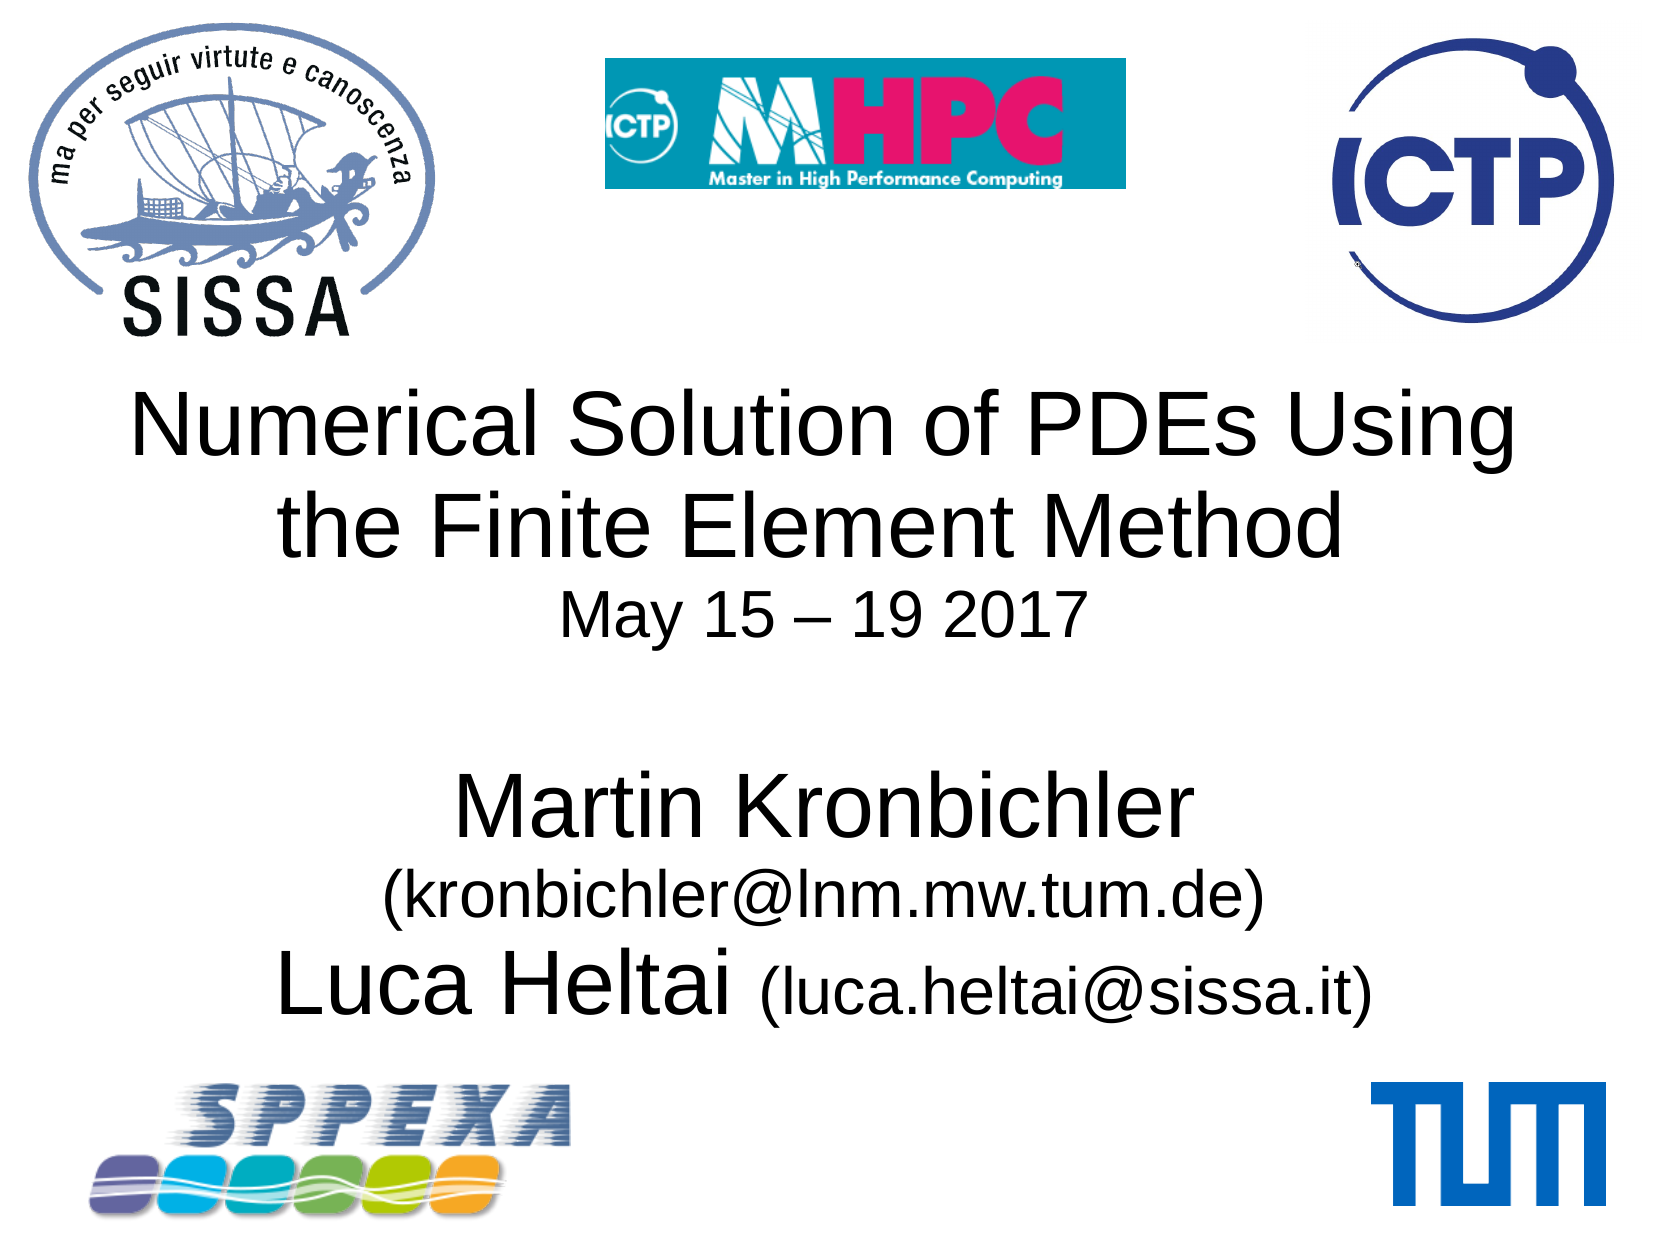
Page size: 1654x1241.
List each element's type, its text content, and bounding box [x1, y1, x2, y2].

subtitle [99, 710, 1555, 1026]
picture [605, 58, 1126, 189]
picture [45, 1082, 571, 1222]
title Numerical Solution of PDEs Using the Finite Element Method May 15 – 19 2017 Martin Kronbichler (kronbichler@lnm.mw.tum.de) Luca Heltai (luca.heltai@sissa.it) [80, 270, 1569, 1137]
picture [1371, 1082, 1606, 1206]
picture [1305, 20, 1642, 343]
picture [27, 21, 436, 338]
